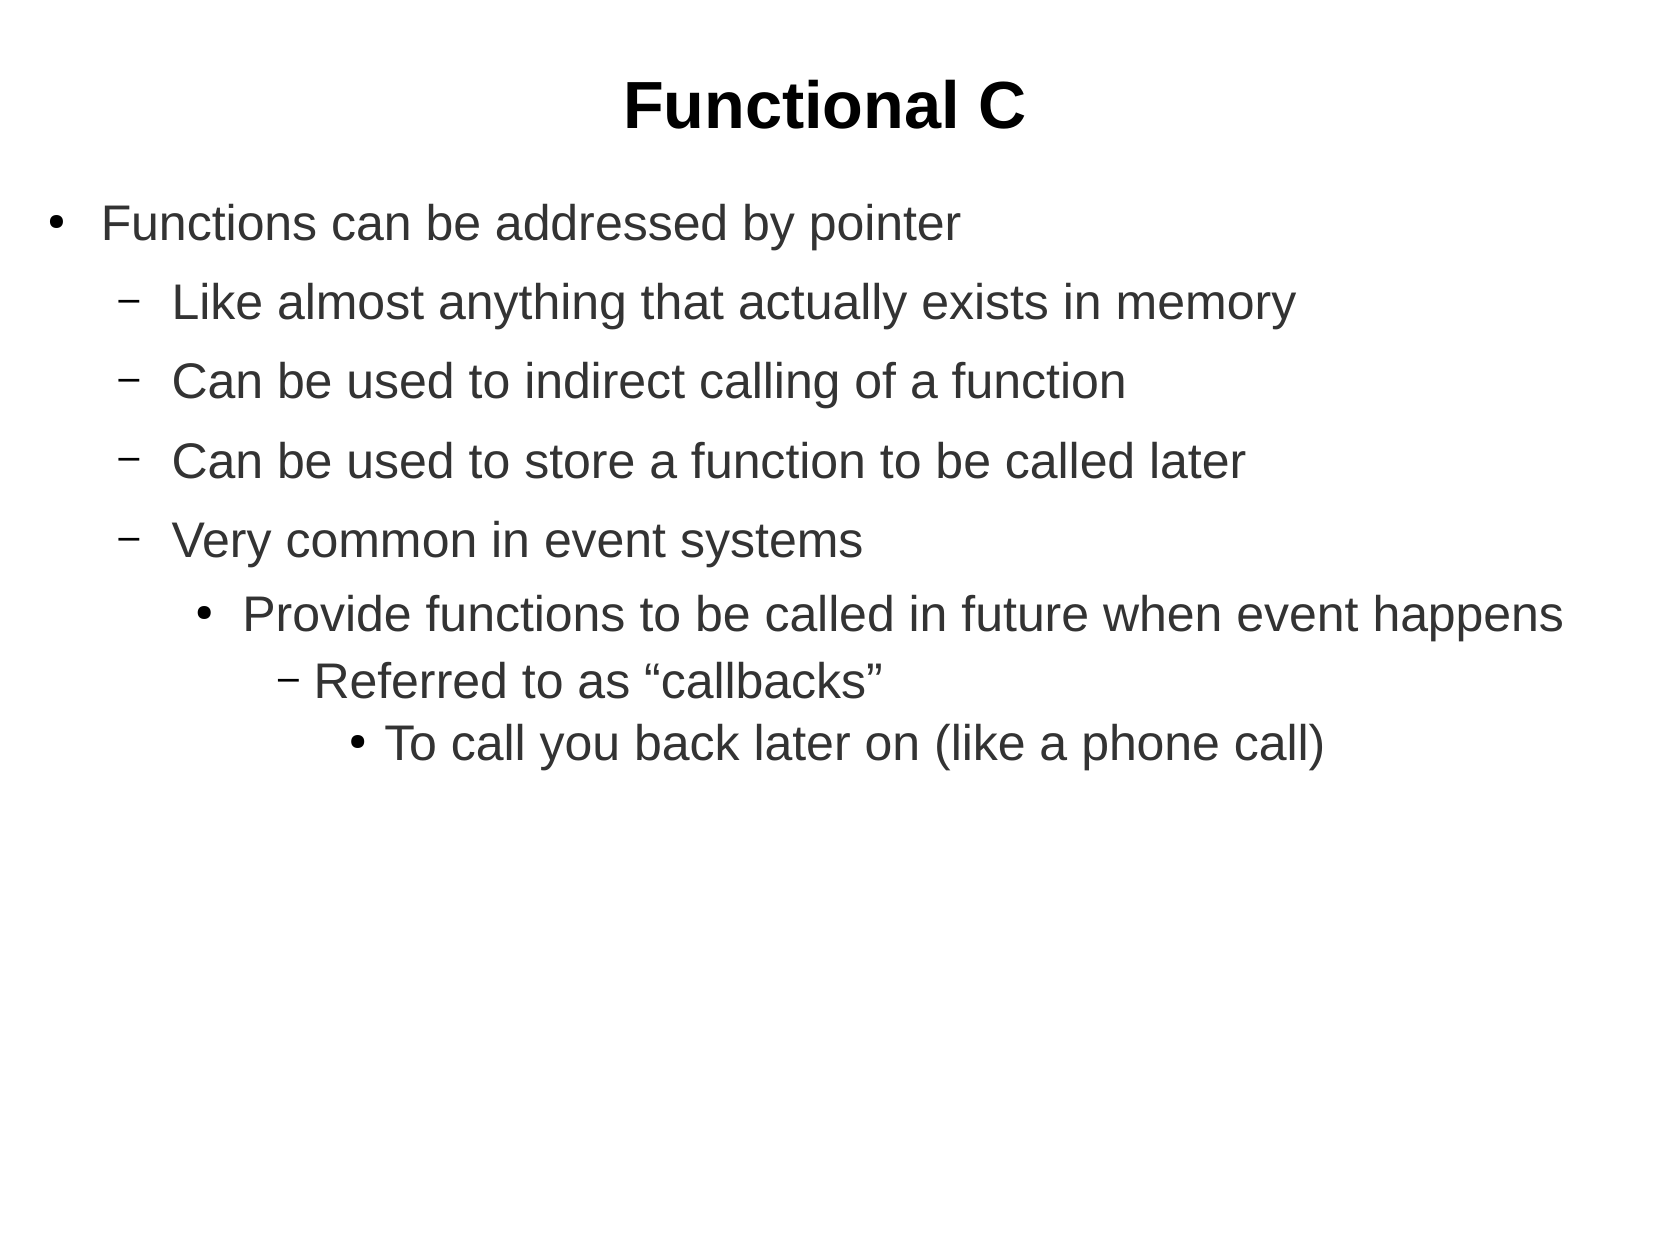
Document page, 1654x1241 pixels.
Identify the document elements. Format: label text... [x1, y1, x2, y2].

list Functions can be addressed by pointer Like almost anything that actually exists in memory Can be used to indirect calling of a function Can be used to store a function to be called later Very common in event systems Provide functions to be called in future when event happens Referred to as “callbacks” To call you back later on (like a phone call) [30, 195, 1621, 1216]
title Functional C [30, 30, 1621, 181]
